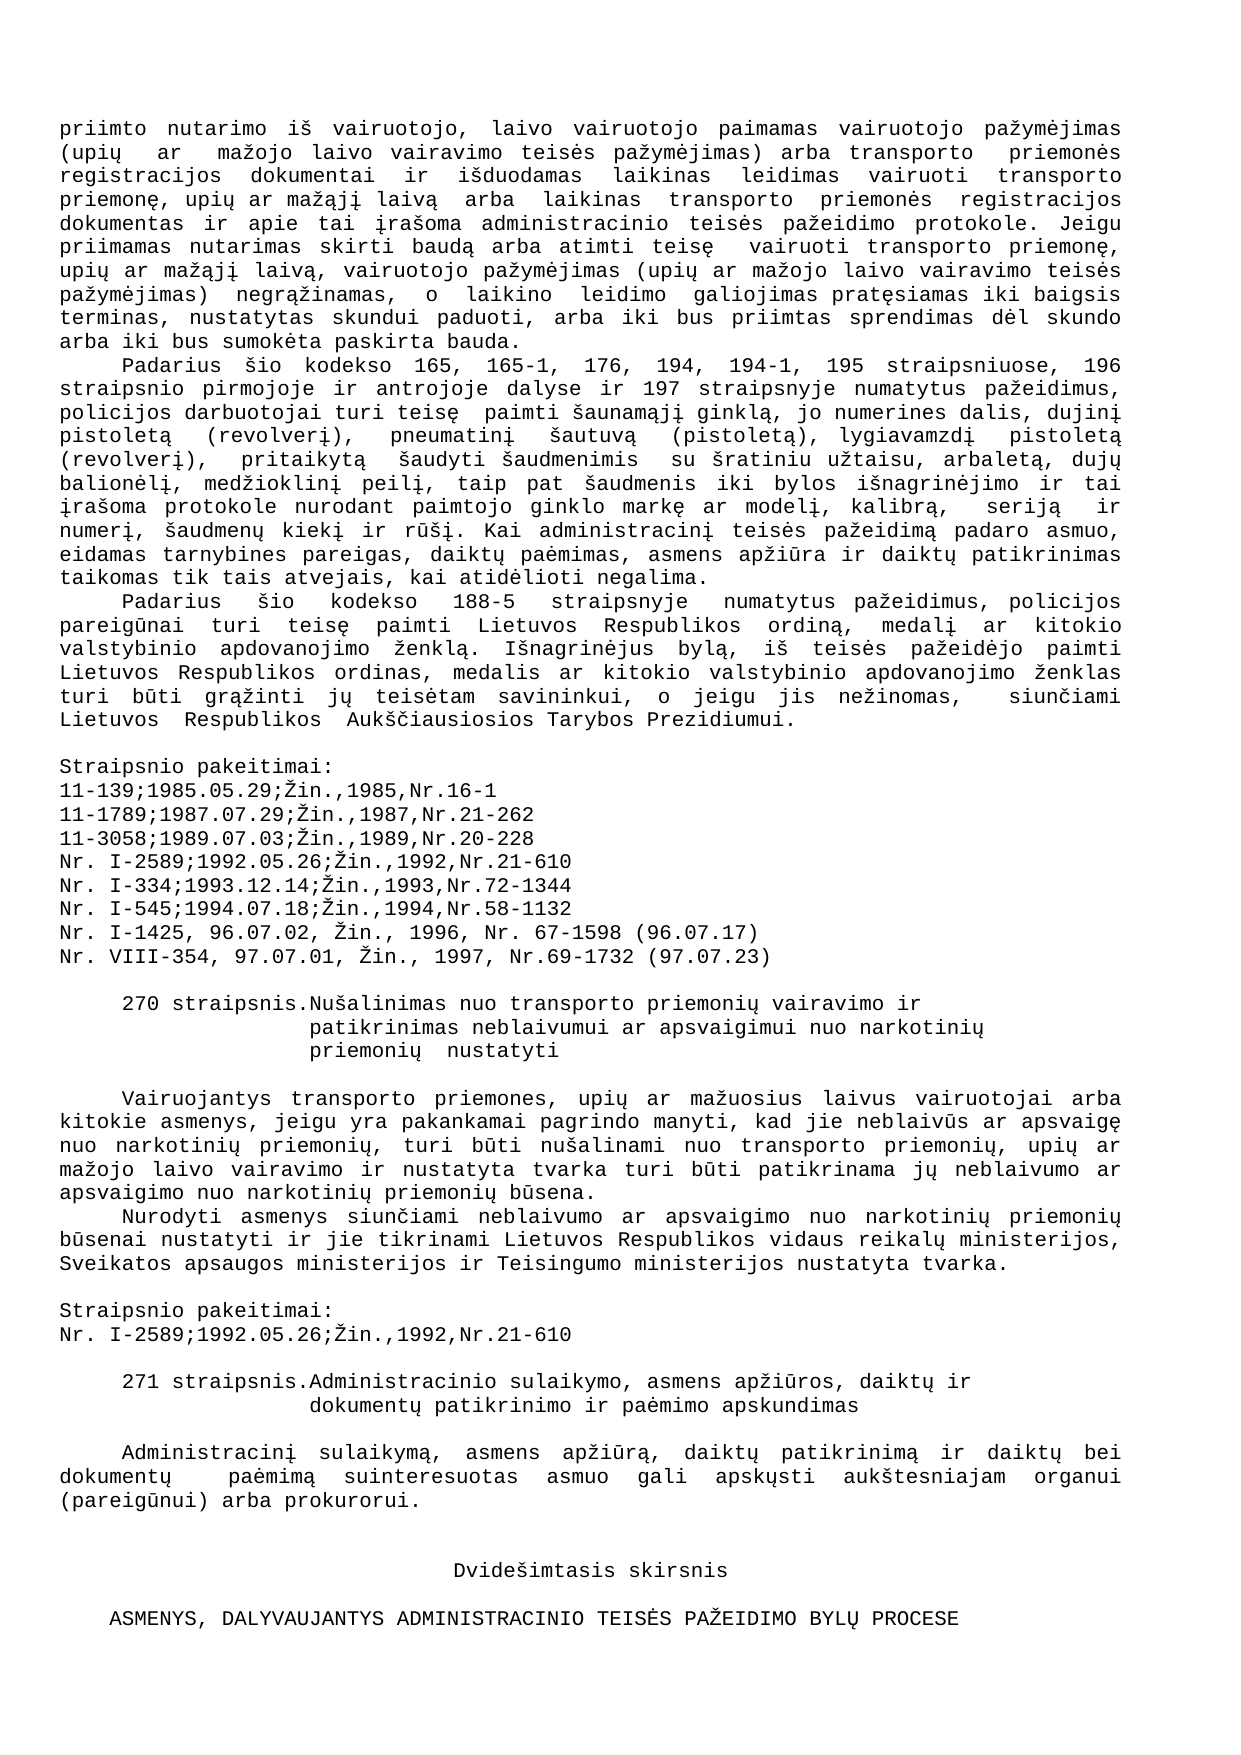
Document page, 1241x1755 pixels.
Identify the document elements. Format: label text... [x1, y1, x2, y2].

text Straipsnio pakeitimai: [59, 757, 1122, 780]
text patikrinimas neblaivumui ar apsvaigimui nuo narkotinių [59, 1017, 1122, 1040]
text Dvidešimtasis skirsnis [59, 1561, 1122, 1584]
text Nurodyti asmenys siunčiami neblaivumo ar apsvaigimo nuo narkotinių priemonių būsenai nustatyti ir jie tikrinami Lietuvos Respublikos vidaus reikalų ministerijos, Sveikatos apsaugos ministerijos ir Teisingumo ministerijos nustatyta tvarka. [59, 1206, 1122, 1277]
text Padarius šio kodekso 188-5 straipsnyje numatytus pažeidimus, policijos pareigūnai turi teisę paimti Lietuvos Respublikos ordiną, medalį ar kitokio valstybinio apdovanojimo ženklą. Išnagrinėjus bylą, iš teisės pažeidėjo paimti Lietuvos Respublikos ordinas, medalis ar kitokio valstybinio apdovanojimo ženklas turi būti grąžinti jų teisėtam savininkui, o jeigu jis nežinomas, siunčiami Lietuvos Respublikos Aukščiausiosios Tarybos Prezidiumui. [59, 591, 1122, 733]
text 271 straipsnis.Administracinio sulaikymo, asmens apžiūros, daiktų ir [59, 1371, 1122, 1395]
text 11-1789;1987.07.29;Žin.,1987,Nr.21-262 [59, 804, 1122, 827]
text Nr. I-1425, 96.07.02, Žin., 1996, Nr. 67-1598 (96.07.17) [59, 922, 1122, 946]
text Nr. I-545;1994.07.18;Žin.,1994,Nr.58-1132 [59, 898, 1122, 922]
text priemonių nustatyti [59, 1040, 1122, 1064]
text Padarius šio kodekso 165, 165-1, 176, 194, 194-1, 195 straipsniuose, 196 straipsnio pirmojoje ir antrojoje dalyse ir 197 straipsnyje numatytus pažeidimus, policijos darbuotojai turi teisę paimti šaunamąjį ginklą, jo numerines dalis, dujinį pistoletą (revolverį), pneumatinį šautuvą (pistoletą), lygiavamzdį pistoletą (revolverį), pritaikytą šaudyti šaudmenimis su šratiniu užtaisu, arbaletą, dujų balionėlį, medžioklinį peilį, taip pat šaudmenis iki bylos išnagrinėjimo ir tai įrašoma protokole nurodant paimtojo ginklo markę ar modelį, kalibrą, seriją ir numerį, šaudmenų kiekį ir rūšį. Kai administracinį teisės pažeidimą padaro asmuo, eidamas tarnybines pareigas, daiktų paėmimas, asmens apžiūra ir daiktų patikrinimas taikomas tik tais atvejais, kai atidėlioti negalima. [59, 354, 1122, 591]
text dokumentų patikrinimo ir paėmimo apskundimas [59, 1395, 1122, 1419]
text 11-139;1985.05.29;Žin.,1985,Nr.16-1 [59, 780, 1122, 804]
text priimto nutarimo iš vairuotojo, laivo vairuotojo paimamas vairuotojo pažymėjimas (upių ar mažojo laivo vairavimo teisės pažymėjimas) arba transporto priemonės registracijos dokumentai ir išduodamas laikinas leidimas vairuoti transporto priemonę, upių ar mažąjį laivą arba laikinas transporto priemonės registracijos dokumentas ir apie tai įrašoma administracinio teisės pažeidimo protokole. Jeigu priimamas nutarimas skirti baudą arba atimti teisę vairuoti transporto priemonę, upių ar mažąjį laivą, vairuotojo pažymėjimas (upių ar mažojo laivo vairavimo teisės pažymėjimas) negrąžinamas, o laikino leidimo galiojimas pratęsiamas iki baigsis terminas, nustatytas skundui paduoti, arba iki bus priimtas sprendimas dėl skundo arba iki bus sumokėta paskirta bauda. [59, 118, 1122, 354]
text Straipsnio pakeitimai: [59, 1300, 1122, 1324]
text Nr. VIII-354, 97.07.01, Žin., 1997, Nr.69-1732 (97.07.23) [59, 946, 1122, 969]
text Vairuojantys transporto priemones, upių ar mažuosius laivus vairuotojai arba kitokie asmenys, jeigu yra pakankamai pagrindo manyti, kad jie neblaivūs ar apsvaigę nuo narkotinių priemonių, turi būti nušalinami nuo transporto priemonių, upių ar mažojo laivo vairavimo ir nustatyta tvarka turi būti patikrinama jų neblaivumo ar apsvaigimo nuo narkotinių priemonių būsena. [59, 1088, 1122, 1206]
text 11-3058;1989.07.03;Žin.,1989,Nr.20-228 [59, 827, 1122, 851]
text ASMENYS, DALYVAUJANTYS ADMINISTRACINIO TEISĖS PAŽEIDIMO BYLŲ PROCESE [59, 1608, 1122, 1631]
text Nr. I-2589;1992.05.26;Žin.,1992,Nr.21-610 [59, 1324, 1122, 1348]
text Nr. I-2589;1992.05.26;Žin.,1992,Nr.21-610 [59, 851, 1122, 875]
text 270 straipsnis.Nušalinimas nuo transporto priemonių vairavimo ir [59, 993, 1122, 1017]
text Administracinį sulaikymą, asmens apžiūrą, daiktų patikrinimą ir daiktų bei dokumentų paėmimą suinteresuotas asmuo gali apskųsti aukštesniajam organui (pareigūnui) arba prokurorui. [59, 1442, 1122, 1513]
text Nr. I-334;1993.12.14;Žin.,1993,Nr.72-1344 [59, 875, 1122, 898]
